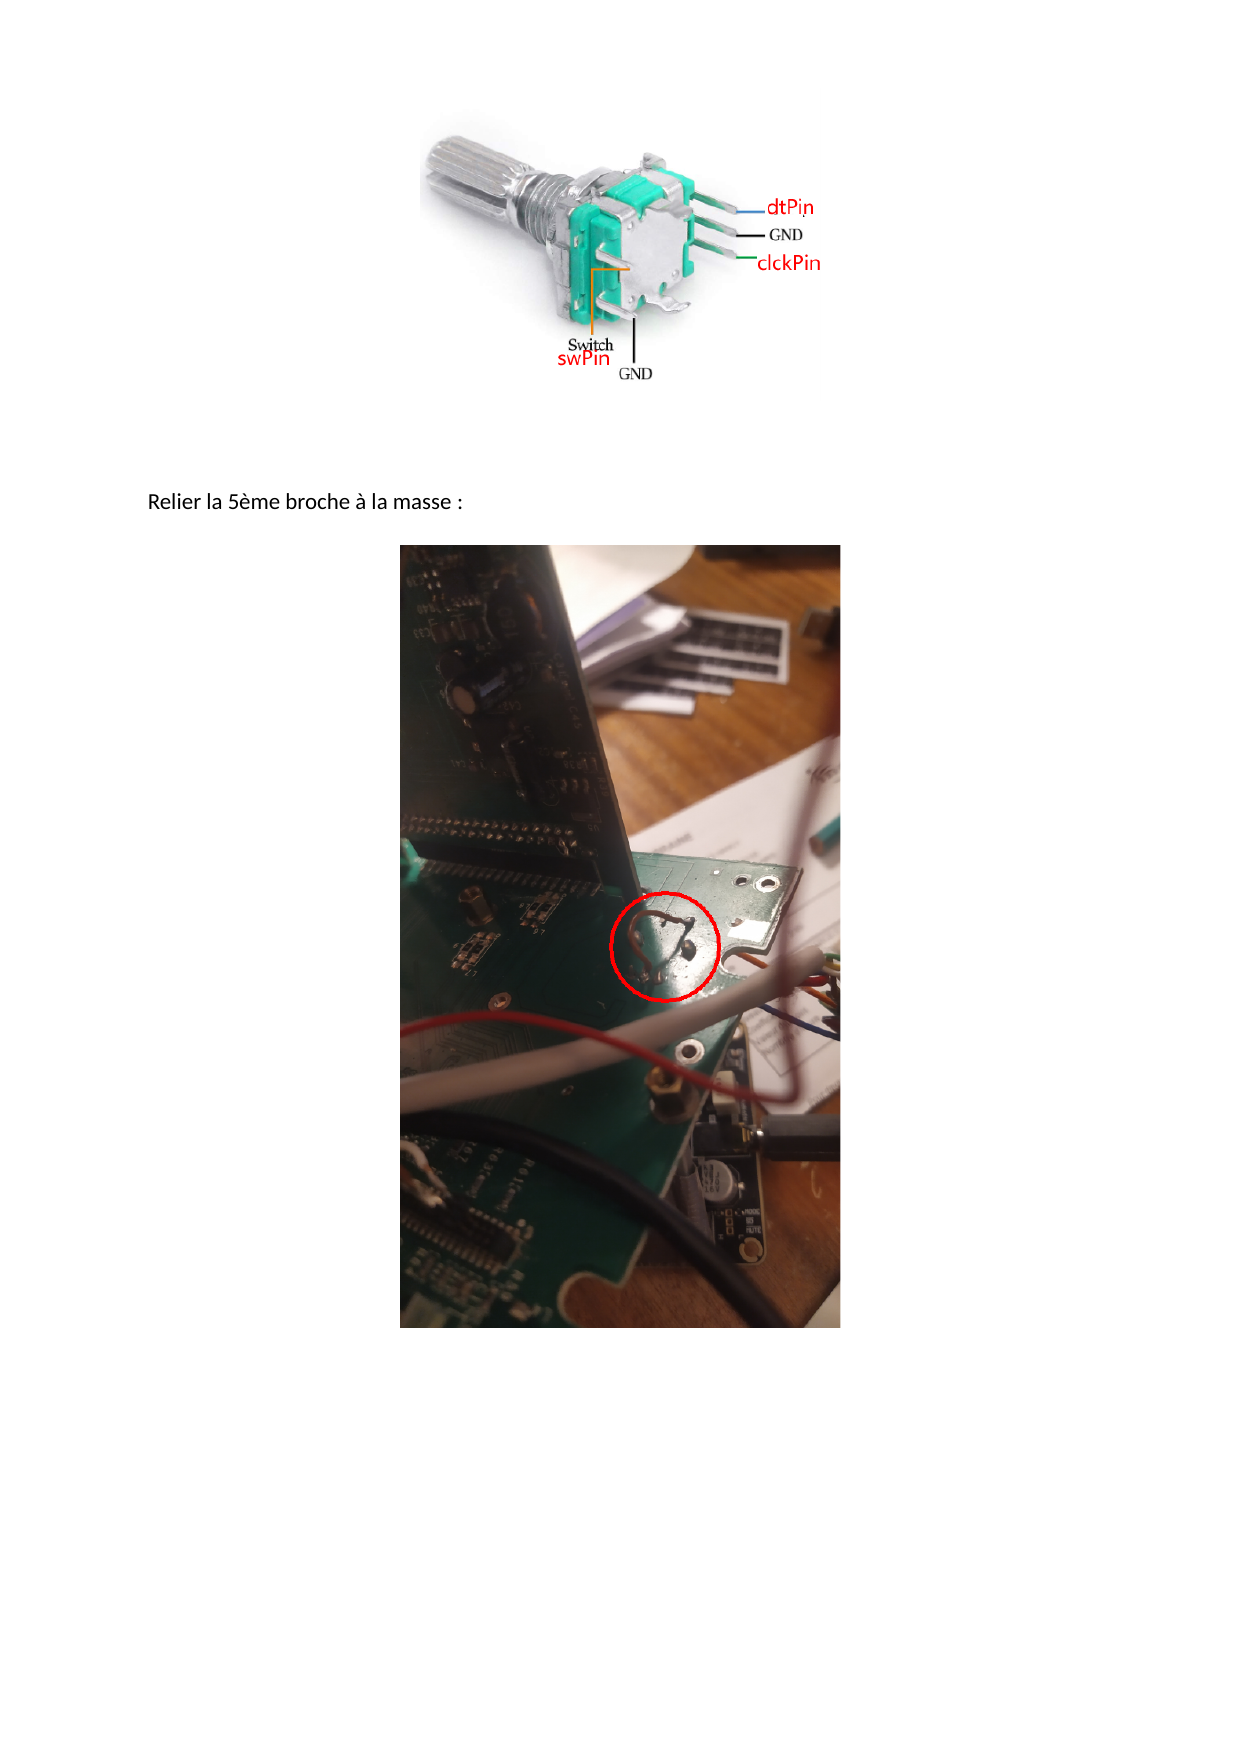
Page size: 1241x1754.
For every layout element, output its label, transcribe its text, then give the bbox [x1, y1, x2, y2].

text Relier la 5ème broche à la masse : [148, 487, 1093, 515]
